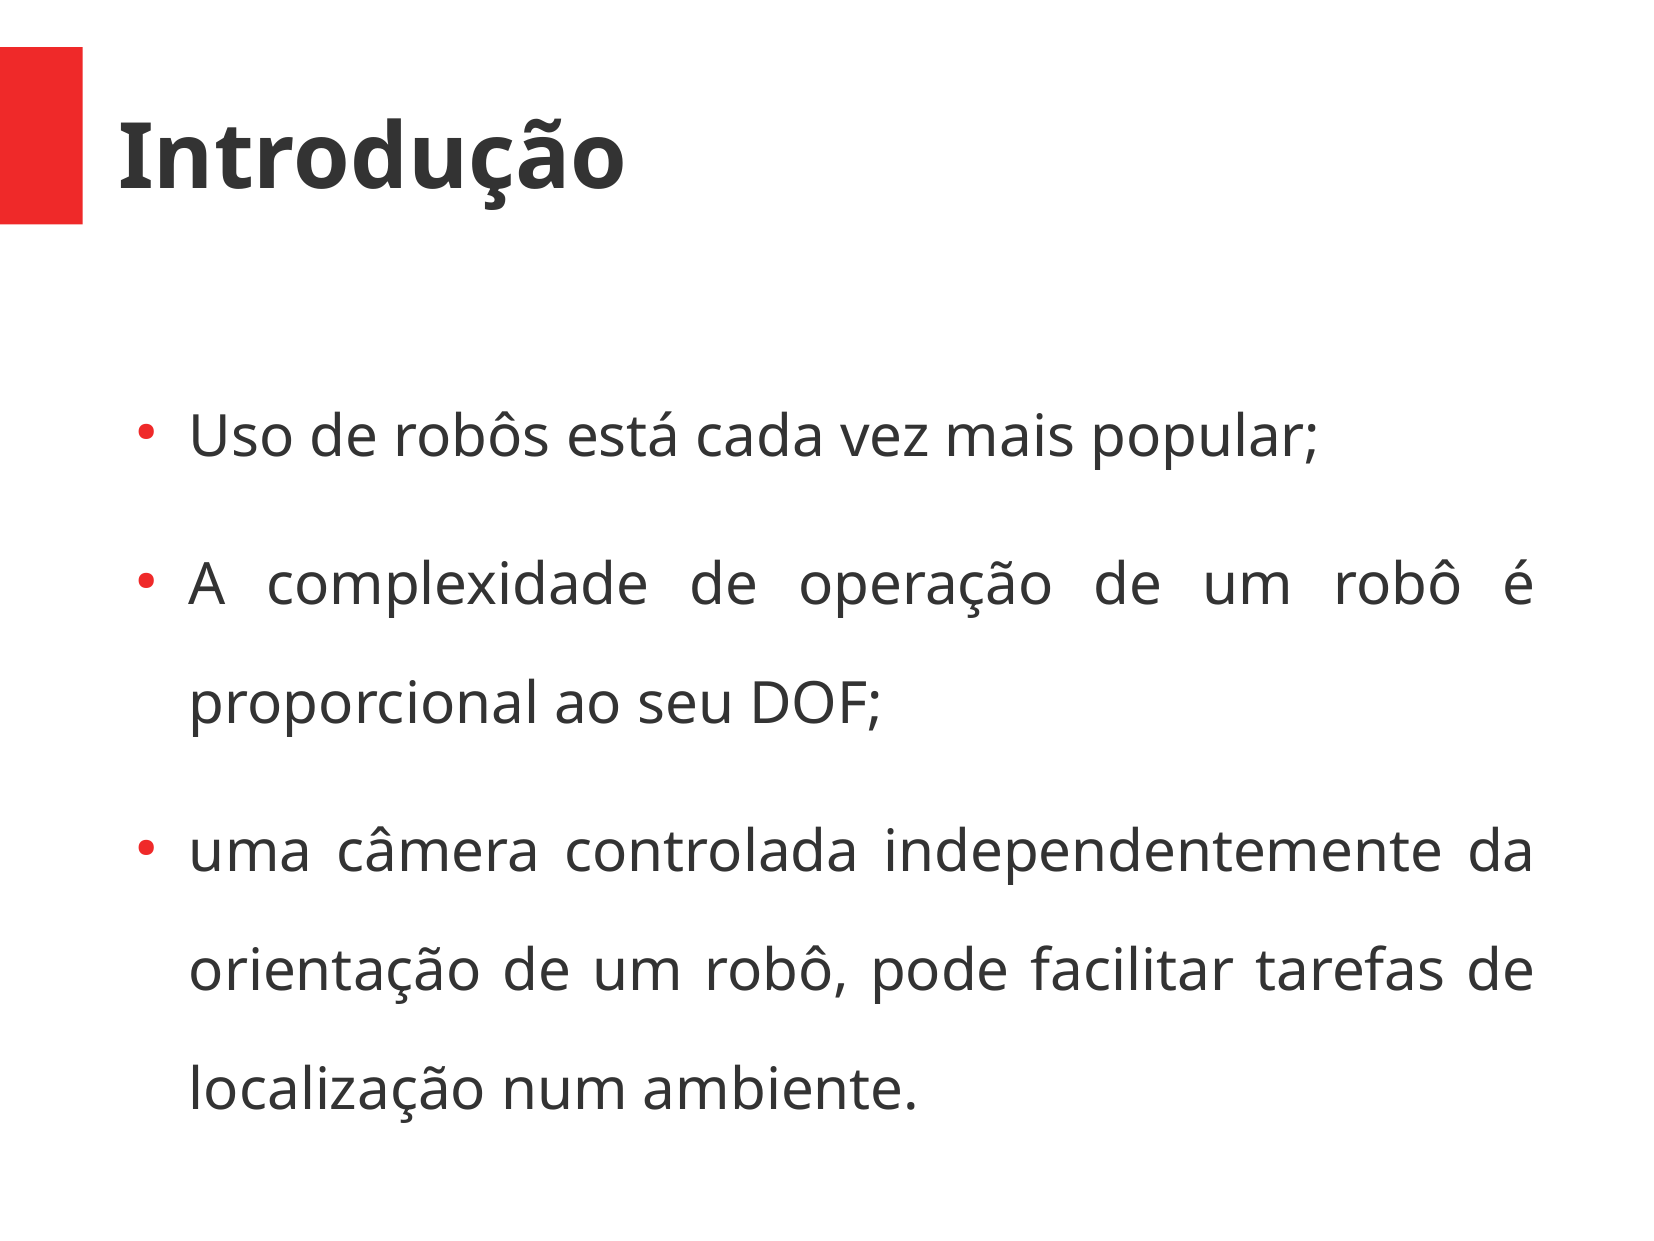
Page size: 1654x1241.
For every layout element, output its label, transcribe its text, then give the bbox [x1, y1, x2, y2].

list Uso de robôs está cada vez mais popular; A complexidade de operação de um robô é proporcional ao seu DOF; uma câmera controlada independentemente da orientação de um robô, pode facilitar tarefas de localização num ambiente. [118, 354, 1536, 1074]
title Introdução [118, 49, 1571, 257]
